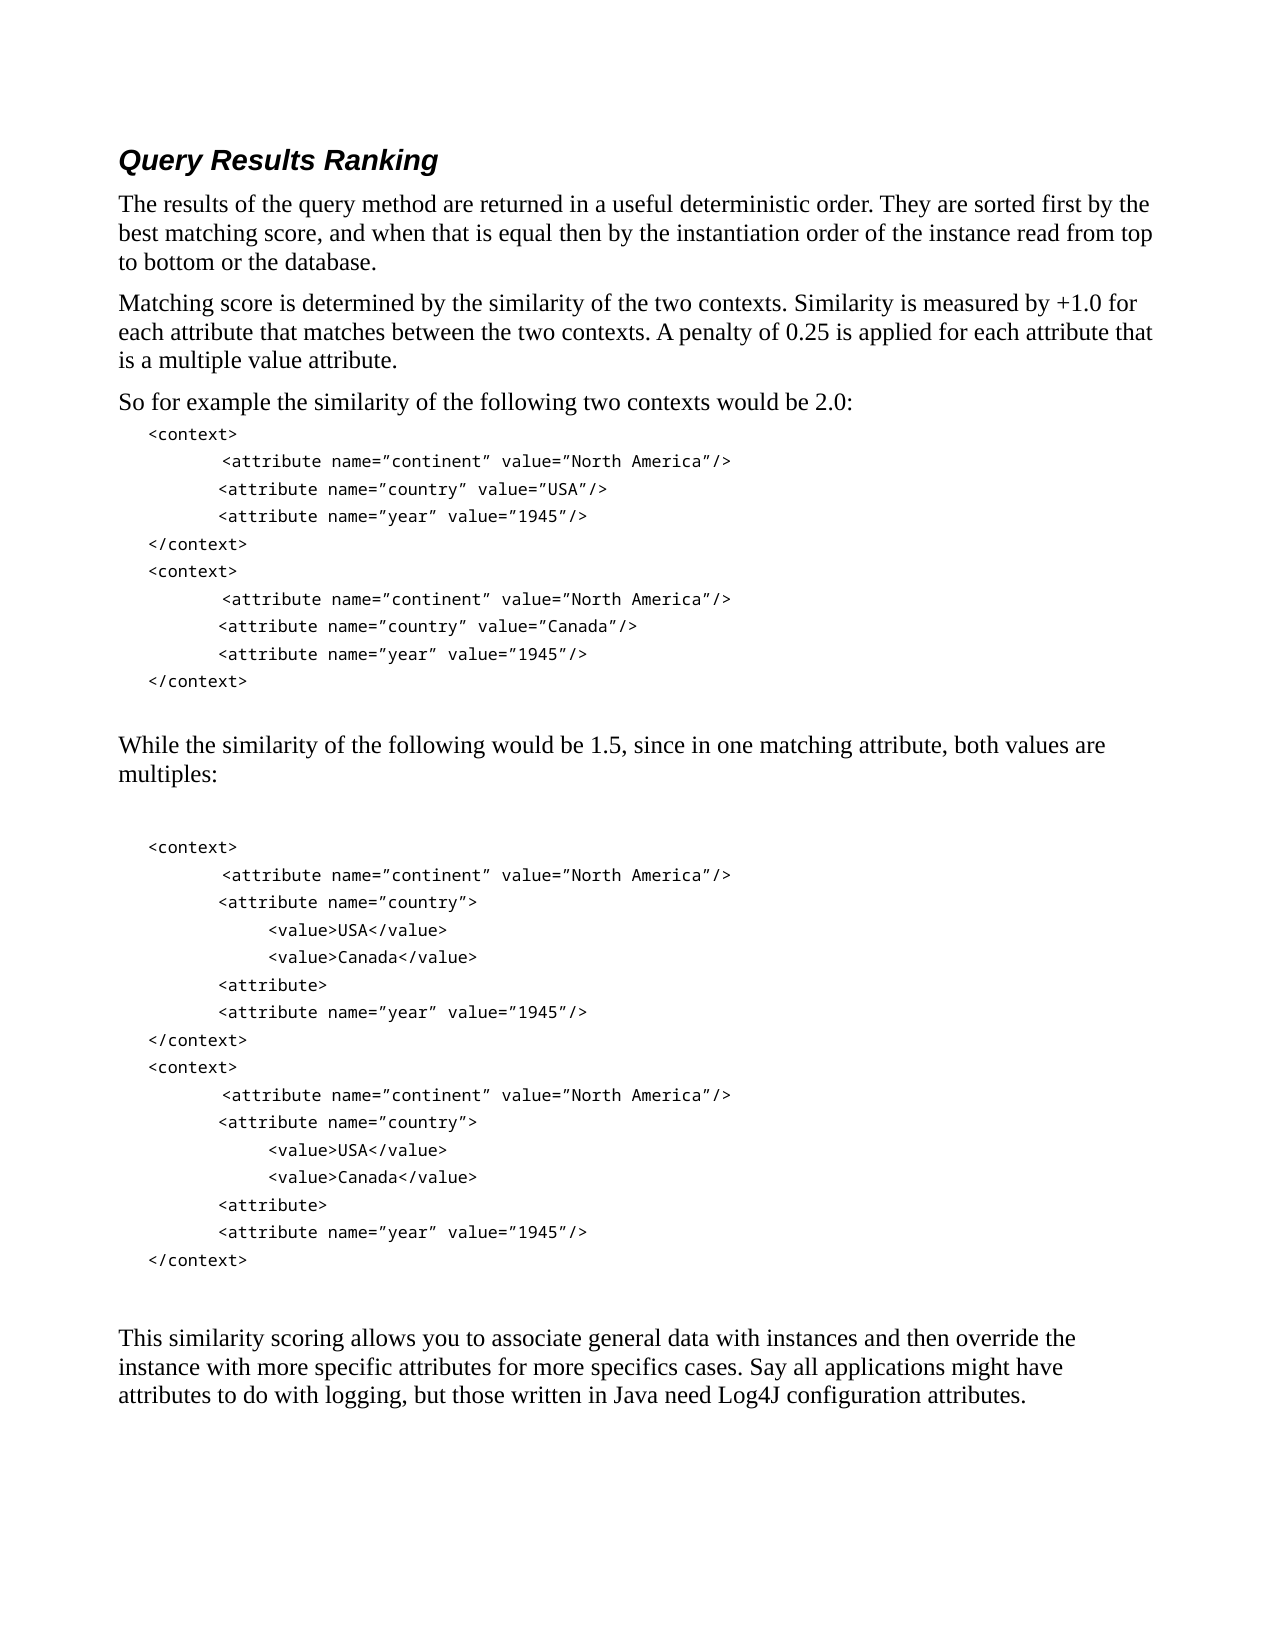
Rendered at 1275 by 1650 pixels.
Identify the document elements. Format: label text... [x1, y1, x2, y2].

text <attribute> [148, 1199, 1157, 1214]
text <attribute name=”year” value=”1945”/> [148, 510, 1157, 525]
subtitle Query Results Ranking [118, 143, 1157, 177]
text </context> [148, 1254, 1157, 1269]
text <attribute name=”year” value=”1945”/> [148, 1227, 1157, 1242]
text <attribute name=”country” value=”Canada”/> [148, 620, 1157, 635]
text <attribute name=”year” value=”1945”/> [148, 648, 1157, 663]
text <attribute name=”country”> [148, 897, 1157, 912]
text </context> [148, 1034, 1157, 1049]
text <attribute> [148, 979, 1157, 994]
text <context> [148, 428, 1157, 443]
text <attribute name=”country” value=”USA”/> [148, 483, 1157, 498]
text <attribute name=”continent” value=”North America”/> [148, 1089, 1157, 1104]
text The results of the query method are returned in a useful deterministic order. They are sorted first by the best matching score, and when that is equal then by the instantiation order of the instance read from top to bottom or the database. [118, 189, 1157, 275]
text <context> [148, 842, 1157, 857]
text <value>USA</value> [148, 1144, 1157, 1159]
text <context> [148, 1062, 1157, 1077]
text </context> [148, 538, 1157, 553]
text <attribute name=”country”> [148, 1117, 1157, 1132]
text <value>USA</value> [148, 924, 1157, 939]
text <value>Canada</value> [148, 1172, 1157, 1187]
text <attribute name=”continent” value=”North America”/> [148, 455, 1157, 470]
text <attribute name=”year” value=”1945”/> [148, 1007, 1157, 1022]
text <attribute name=”continent” value=”North America”/> [148, 869, 1157, 884]
text <attribute name=”continent” value=”North America”/> [148, 593, 1157, 608]
text So for example the similarity of the following two contexts would be 2.0: [118, 387, 1157, 415]
text While the similarity of the following would be 1.5, since in one matching attribute, both values are multiples: [118, 730, 1157, 788]
text <value>Canada</value> [148, 952, 1157, 967]
text </context> [148, 675, 1157, 690]
text This similarity scoring allows you to associate general data with instances and then override the instance with more specific attributes for more specifics cases. Say all applications might have attributes to do with logging, but those written in Java need Log4J configuration attributes. [118, 1323, 1157, 1409]
text Matching score is determined by the similarity of the two contexts. Similarity is measured by +1.0 for each attribute that matches between the two contexts. A penalty of 0.25 is applied for each attribute that is a multiple value attribute. [118, 288, 1157, 374]
text <context> [148, 565, 1157, 580]
